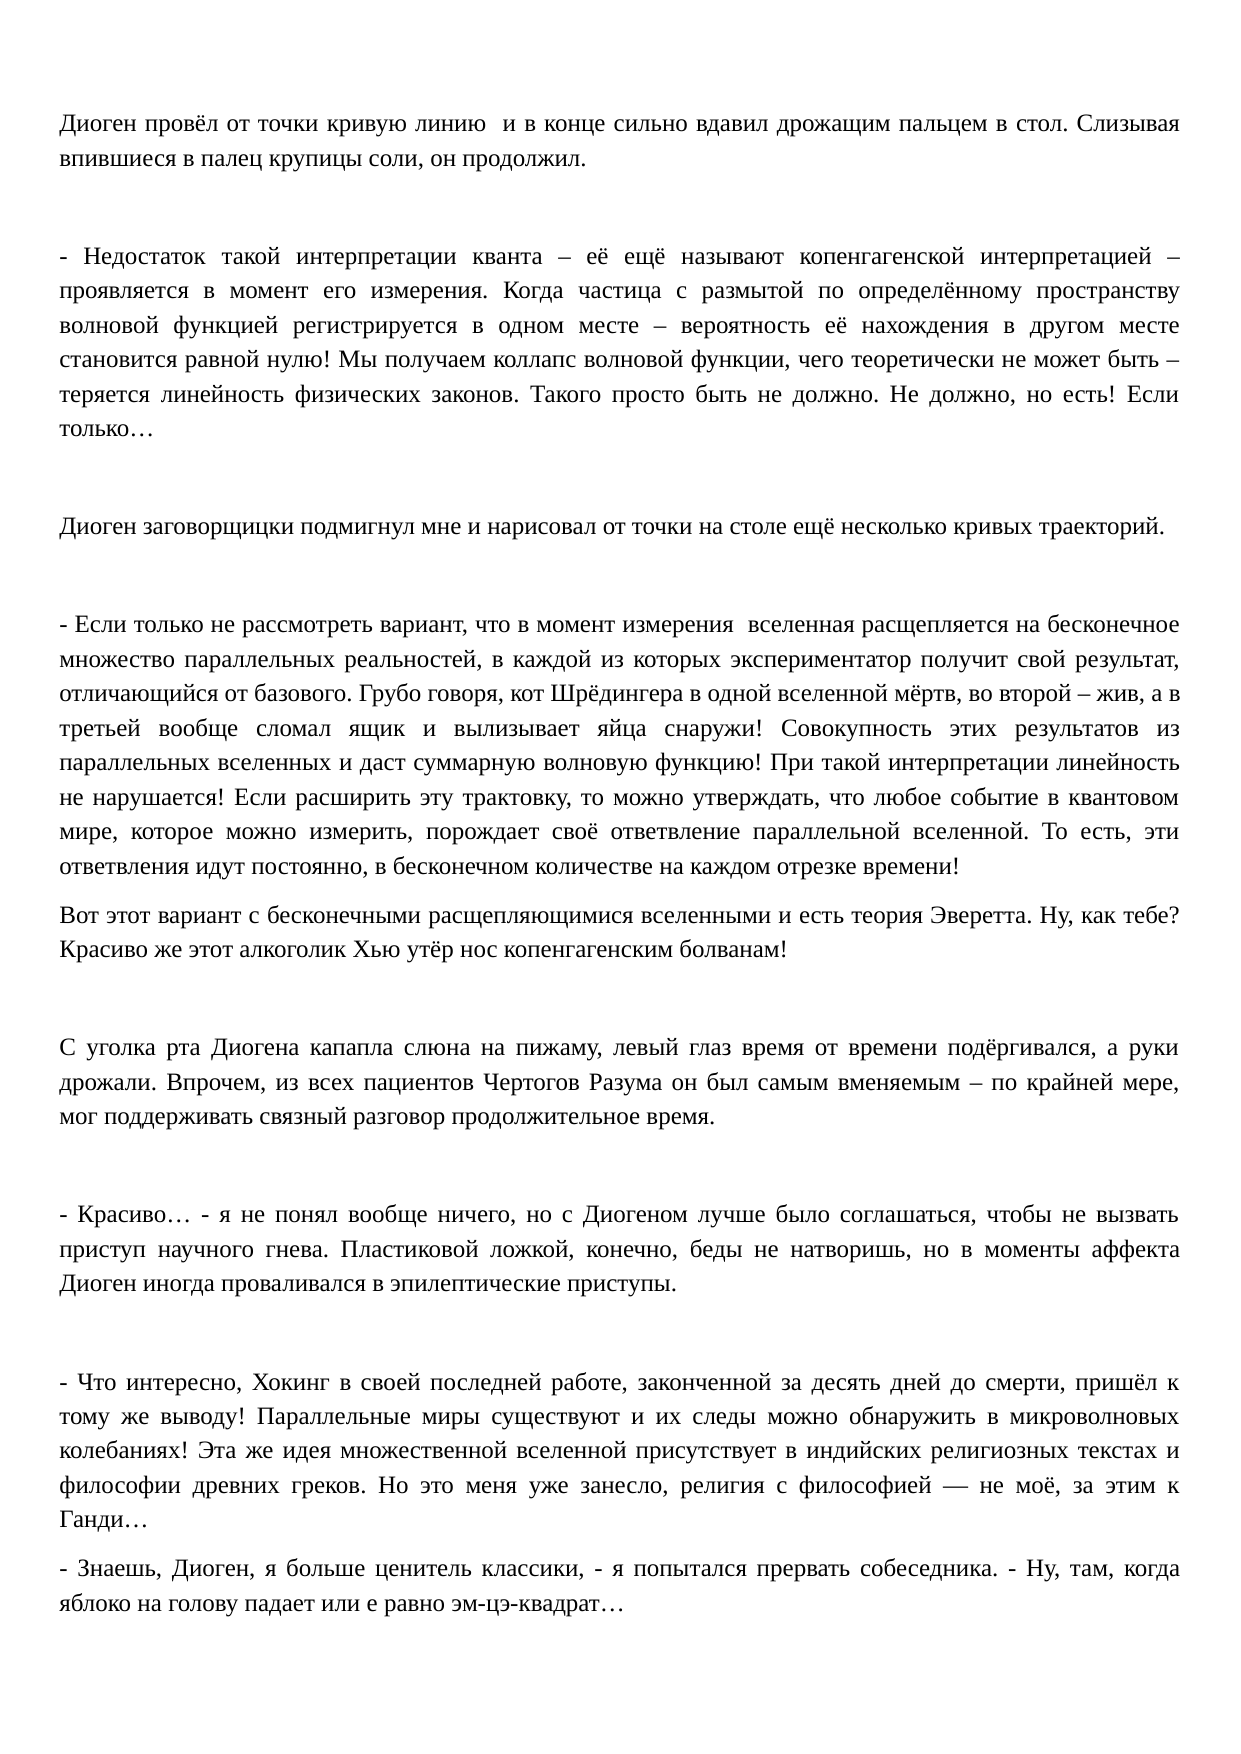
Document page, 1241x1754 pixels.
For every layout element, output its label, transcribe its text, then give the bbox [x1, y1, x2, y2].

text - Красиво… - я не понял вообще ничего, но с Диогеном лучше было соглашаться, чтобы не вызвать приступ научного гнева. Пластиковой ложкой, конечно, беды не натворишь, но в моменты аффекта Диоген иногда проваливался в эпилептические приступы. [59, 1199, 1181, 1297]
text - Знаешь, Диоген, я больше ценитель классики, - я попытался прервать собеседника. - Ну, там, когда яблоко на голову падает или е равно эм-цэ-квадрат… [59, 1553, 1181, 1617]
text Вот этот вариант с бесконечными расщепляющимися вселенными и есть теория Эверетта. Ну, как тебе? Красиво же этот алкоголик Хью утёр нос копенгагенским болванам! [59, 900, 1181, 963]
text Диоген заговорщицки подмигнул мне и нарисовал от точки на столе ещё несколько кривых траекторий. [59, 511, 1181, 540]
text - Что интересно, Хокинг в своей последней работе, законченной за десять дней до смерти, пришёл к тому же выводу! Параллельные миры существуют и их следы можно обнаружить в микроволновых колебаниях! Эта же идея множественной вселенной присутствует в индийских религиозных текстах и философии древних греков. Но это меня уже занесло, религия с философией — не моё, за этим к Ганди… [59, 1367, 1181, 1533]
text - Недостаток такой интерпретации кванта – её ещё называют копенгагенской интерпретацией – проявляется в момент его измерения. Когда частица с размытой по определённому пространству волновой функцией регистрируется в одном месте – вероятность её нахождения в другом месте становится равной нулю! Мы получаем коллапс волновой функции, чего теоретически не может быть – теряется линейность физических законов. Такого просто быть не должно. Не должно, но есть! Если только… [59, 241, 1181, 442]
text Диоген провёл от точки кривую линию и в конце сильно вдавил дрожащим пальцем в стол. Слизывая впившиеся в палец крупицы соли, он продолжил. [59, 108, 1181, 171]
text С уголка рта Диогена капапла слюна на пижаму, левый глаз время от времени подёргивался, а руки дрожали. Впрочем, из всех пациентов Чертогов Разума он был самым вменяемым – по крайней мере, мог поддерживать связный разговор продолжительное время. [59, 1032, 1181, 1130]
text - Если только не рассмотреть вариант, что в момент измерения вселенная расщепляется на бесконечное множество параллельных реальностей, в каждой из которых экспериментатор получит свой результат, отличающийся от базового. Грубо говоря, кот Шрёдингера в одной вселенной мёртв, во второй – жив, а в третьей вообще сломал ящик и вылизывает яйца снаружи! Совокупность этих результатов из параллельных вселенных и даст суммарную волновую функцию! При такой интерпретации линейность не нарушается! Если расширить эту трактовку, то можно утверждать, что любое событие в квантовом мире, которое можно измерить, порождает своё ответвление параллельной вселенной. То есть, эти ответвления идут постоянно, в бесконечном количестве на каждом отрезке времени! [59, 609, 1181, 879]
